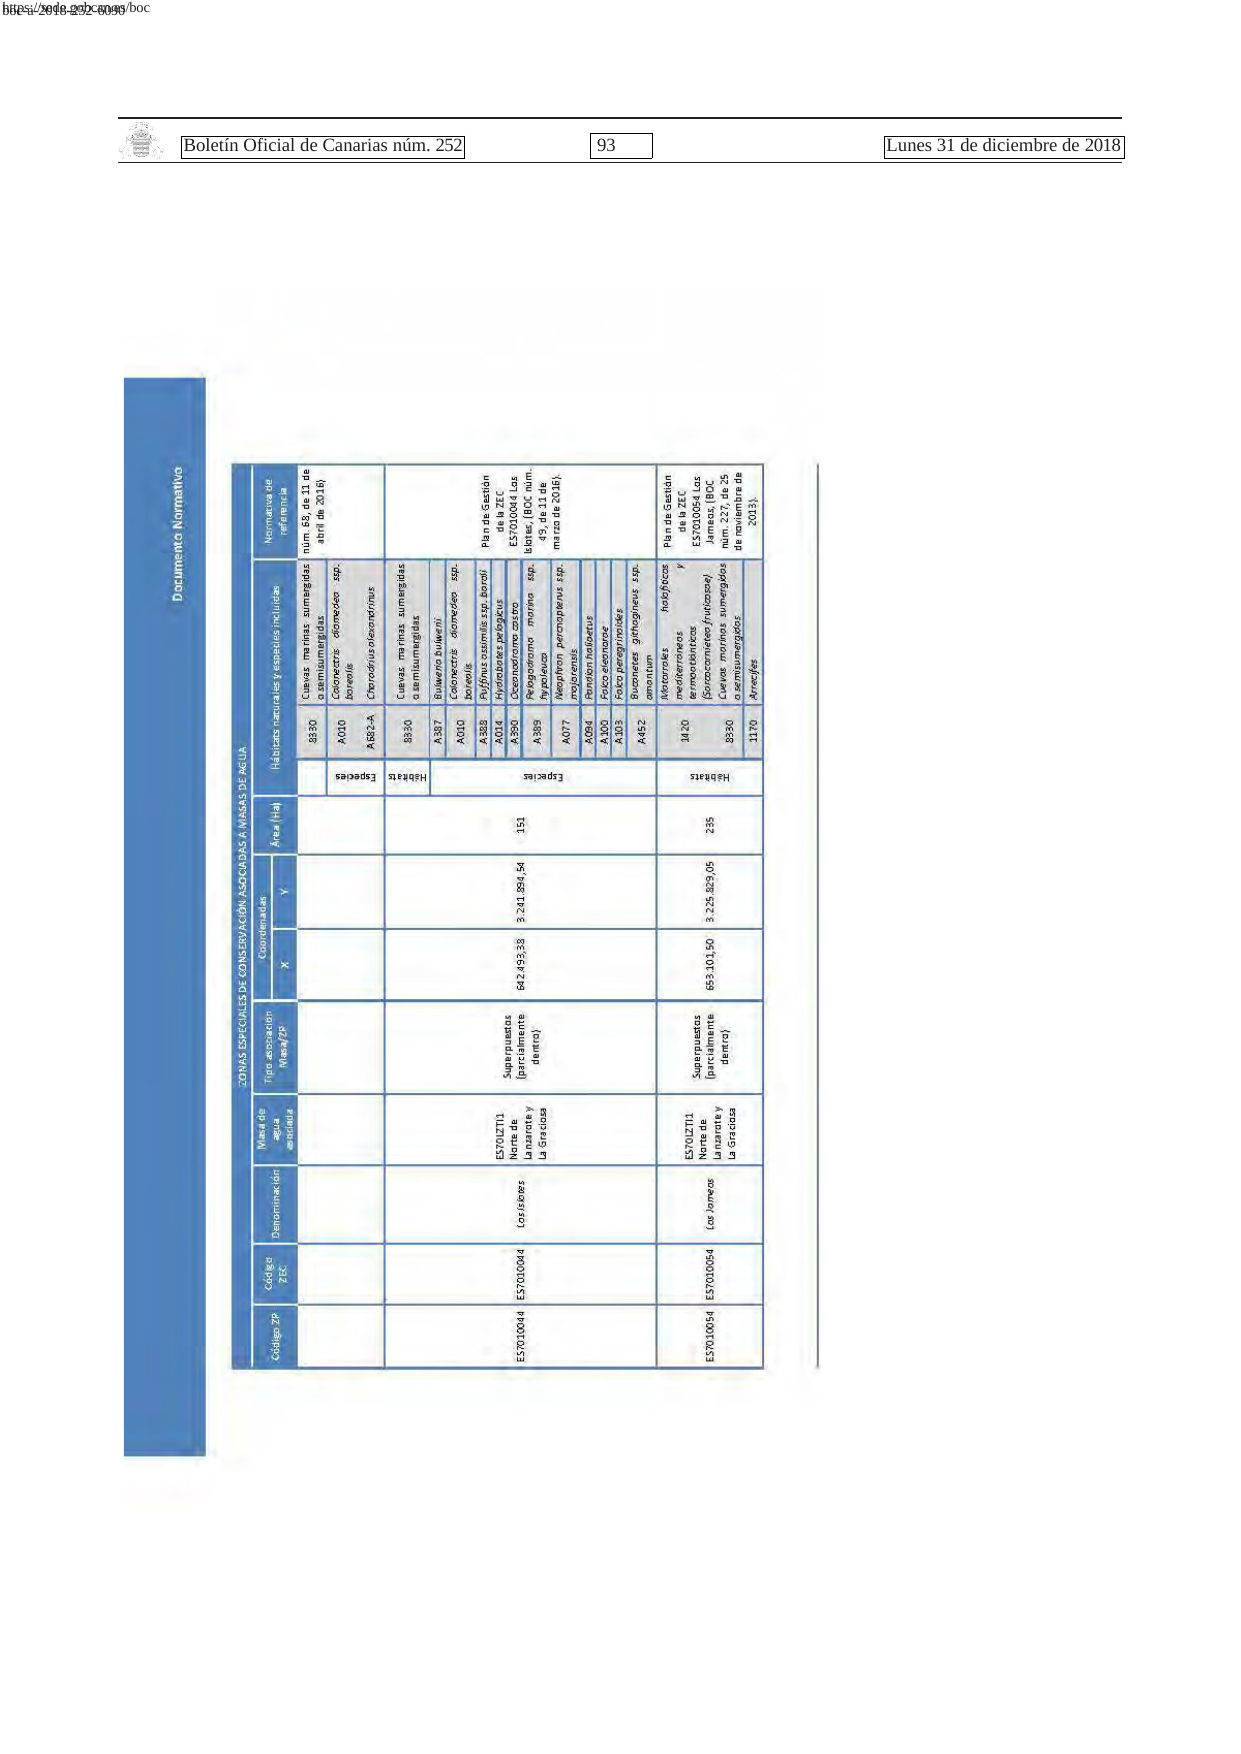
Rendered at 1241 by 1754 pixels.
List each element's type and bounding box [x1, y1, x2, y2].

picture [123, 289, 822, 1508]
picture [118, 122, 164, 159]
